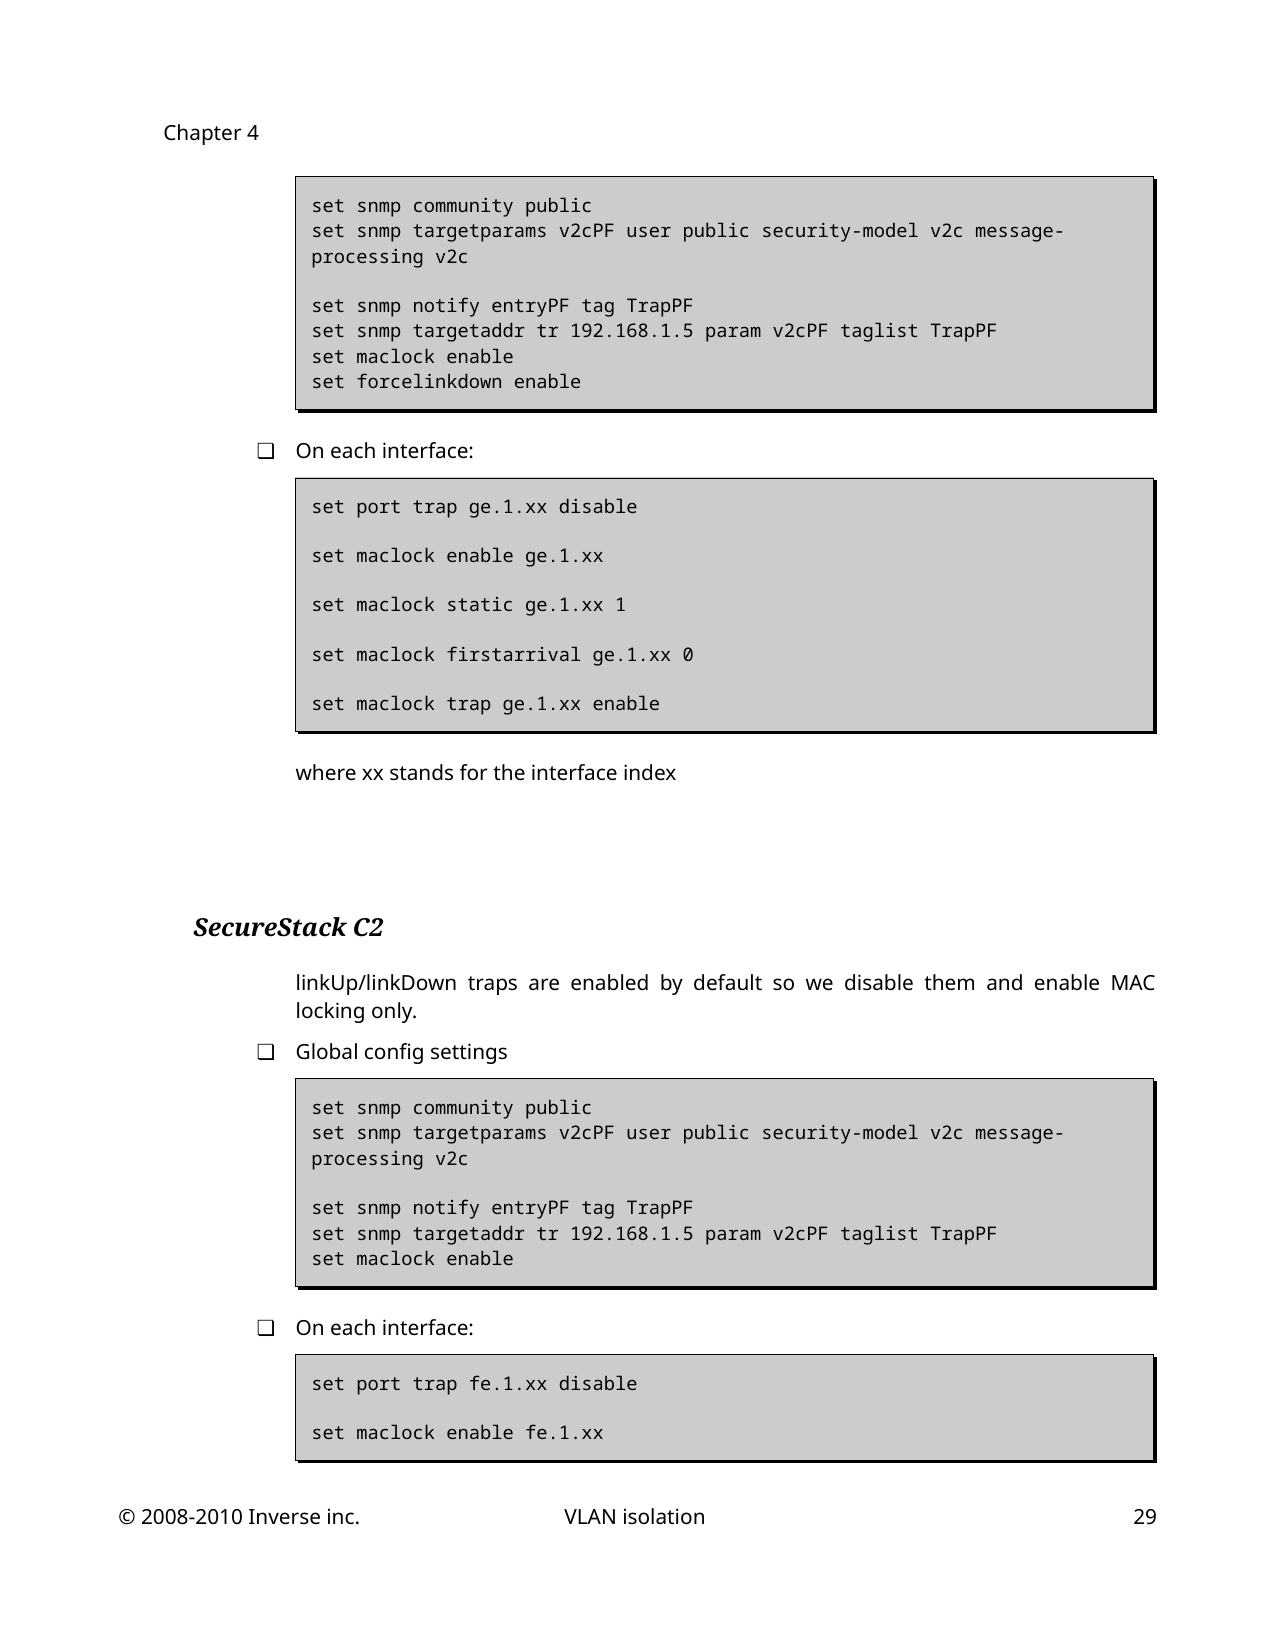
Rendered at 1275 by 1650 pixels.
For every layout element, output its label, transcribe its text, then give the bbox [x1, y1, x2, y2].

text where xx stands for the interface index [295, 758, 1157, 786]
text set snmp notify entryPF tag TrapPF set snmp targetaddr tr 192.168.1.5 param v2cPF taglist TrapPF set maclock enable set forcelinkdown enable [296, 276, 1153, 409]
text set port trap ge.1.xx disable [296, 479, 1153, 519]
text set maclock firstarrival ge.1.xx 0 [296, 625, 1153, 666]
text set maclock enable fe.1.xx [296, 1403, 1153, 1460]
subtitle SecureStack C2 [156, 909, 1157, 943]
list ❏ Global config settings [256, 1037, 1157, 1066]
text linkUp/linkDown traps are enabled by default so we disable them and enable MAC locking only. [295, 968, 1157, 1025]
text set port trap fe.1.xx disable [296, 1355, 1153, 1396]
text set maclock enable ge.1.xx [296, 527, 1153, 568]
text set maclock static ge.1.xx 1 [296, 576, 1153, 617]
text set snmp community public set snmp targetparams v2cPF user public security-model v2c message-processing v2c [296, 177, 1153, 268]
text set snmp community public set snmp targetparams v2cPF user public security-model v2c message-processing v2c [296, 1079, 1153, 1171]
list ❏ On each interface: [256, 437, 1157, 465]
text set snmp notify entryPF tag TrapPF set snmp targetaddr tr 192.168.1.5 param v2cPF taglist TrapPF set maclock enable [296, 1178, 1153, 1286]
text set maclock trap ge.1.xx enable [296, 674, 1153, 731]
list ❏ On each interface: [256, 1313, 1157, 1342]
